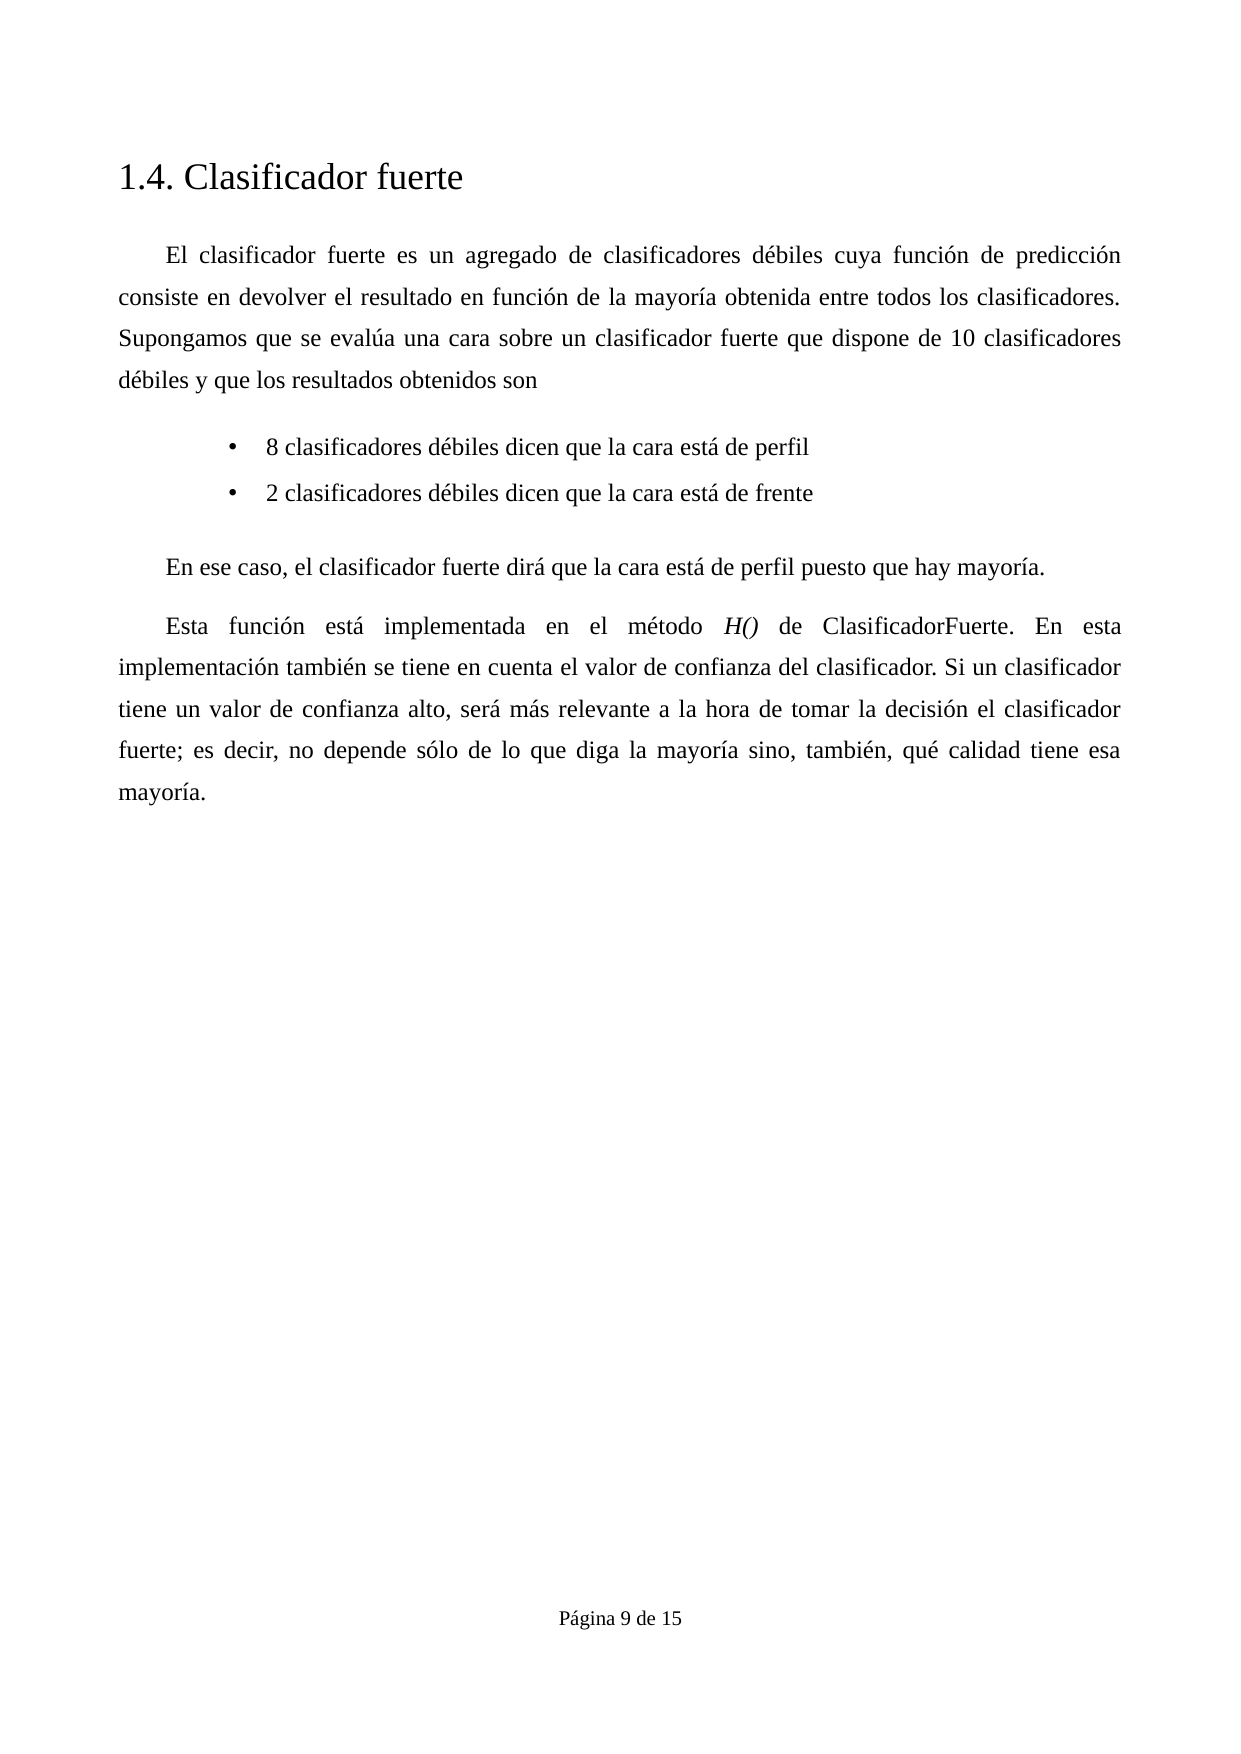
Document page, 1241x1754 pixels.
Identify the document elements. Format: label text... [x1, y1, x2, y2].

subtitle 1.4. Clasificador fuerte [118, 155, 1122, 198]
text Esta función está implementada en el método H() de ClasificadorFuerte. En esta implementación también se tiene en cuenta el valor de confianza del clasificador. Si un clasificador tiene un valor de confianza alto, será más relevante a la hora de tomar la decisión el clasificador fuerte; es decir, no depende sólo de lo que diga la mayoría sino, también, qué calidad tiene esa mayoría. [118, 601, 1122, 808]
list 8 clasificadores débiles dicen que la cara está de perfil [228, 432, 1122, 461]
text El clasificador fuerte es un agregado de clasificadores débiles cuya función de predicción consiste en devolver el resultado en función de la mayoría obtenida entre todos los clasificadores. Supongamos que se evalúa una cara sobre un clasificador fuerte que dispone de 10 clasificadores débiles y que los resultados obtenidos son [118, 231, 1122, 396]
text En ese caso, el clasificador fuerte dirá que la cara está de perfil puesto que hay mayoría. [118, 542, 1122, 584]
list 2 clasificadores débiles dicen que la cara está de frente [228, 478, 1122, 507]
